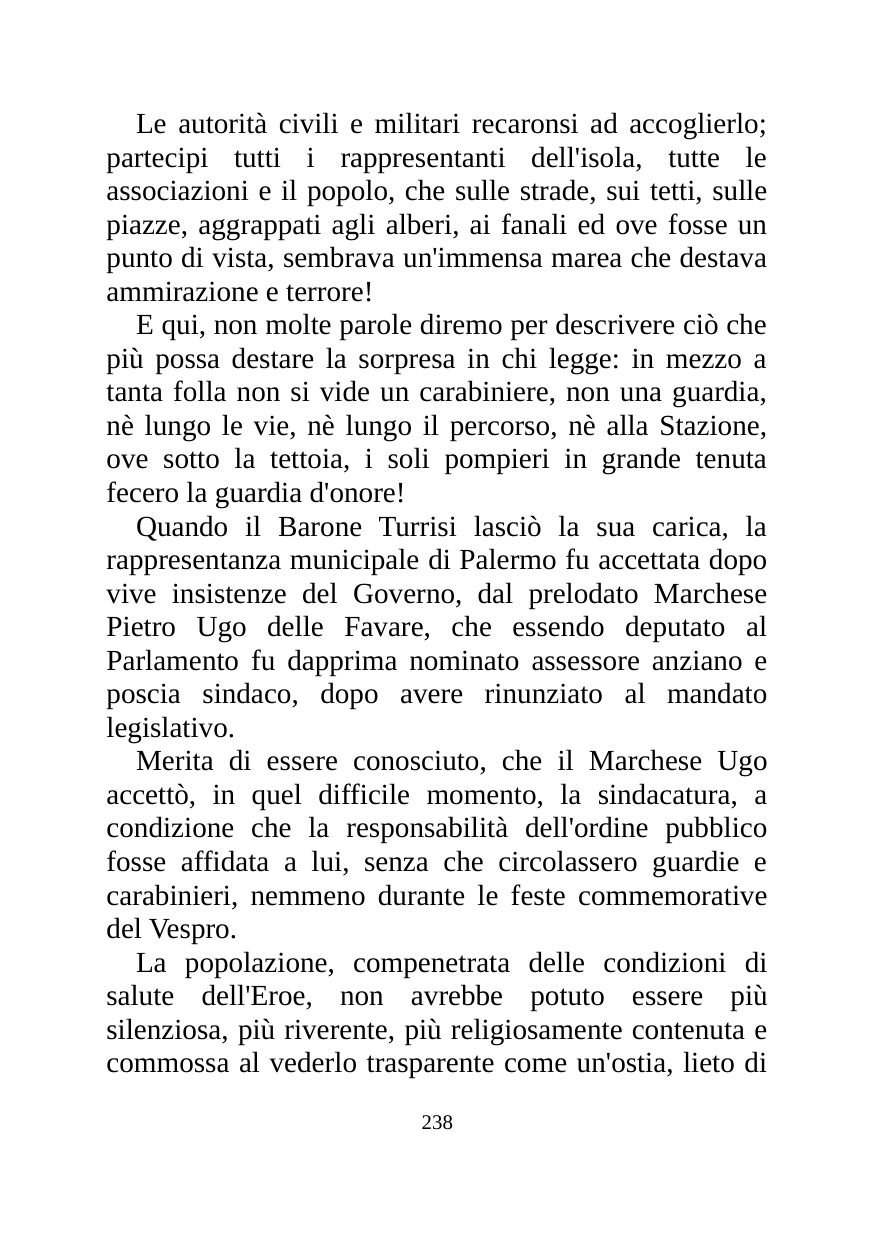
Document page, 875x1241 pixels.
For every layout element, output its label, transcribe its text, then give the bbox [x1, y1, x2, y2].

text Quando il Barone Turrisi lasciò la sua carica, la rappresentanza municipale di Palermo fu accettata dopo vive insistenze del Governo, dal prelodato Marchese Pietro Ugo delle Favare, che essendo deputato al Parlamento fu dapprima nominato assessore anziano e poscia sindaco, dopo avere rinunziato al mandato legislativo. [106, 509, 768, 743]
text E qui, non molte parole diremo per descrivere ciò che più possa destare la sorpresa in chi legge: in mezzo a tanta folla non si vide un carabiniere, non una guardia, nè lungo le vie, nè lungo il percorso, nè alla Stazione, ove sotto la tettoia, i soli pompieri in grande tenuta fecero la guardia d'onore! [106, 307, 768, 509]
text La popolazione, compenetrata delle condizioni di salute dell'Eroe, non avrebbe potuto essere più silenziosa, più riverente, più religiosamente contenuta e commossa al vederlo trasparente come un'ostia, lieto di [106, 945, 768, 1079]
text Merita di essere conosciuto, che il Marchese Ugo accettò, in quel difficile momento, la sindacatura, a condizione che la responsabilità dell'ordine pubblico fosse affidata a lui, senza che circolassero guardie e carabinieri, nemmeno durante le feste commemorative del Vespro. [106, 743, 768, 945]
text Le autorità civili e militari recaronsi ad accoglierlo; partecipi tutti i rappresentanti dell'isola, tutte le associazioni e il popolo, che sulle strade, sui tetti, sulle piazze, aggrappati agli alberi, ai fanali ed ove fosse un punto di vista, sembrava un'immensa marea che destava ammirazione e terrore! [106, 106, 768, 307]
